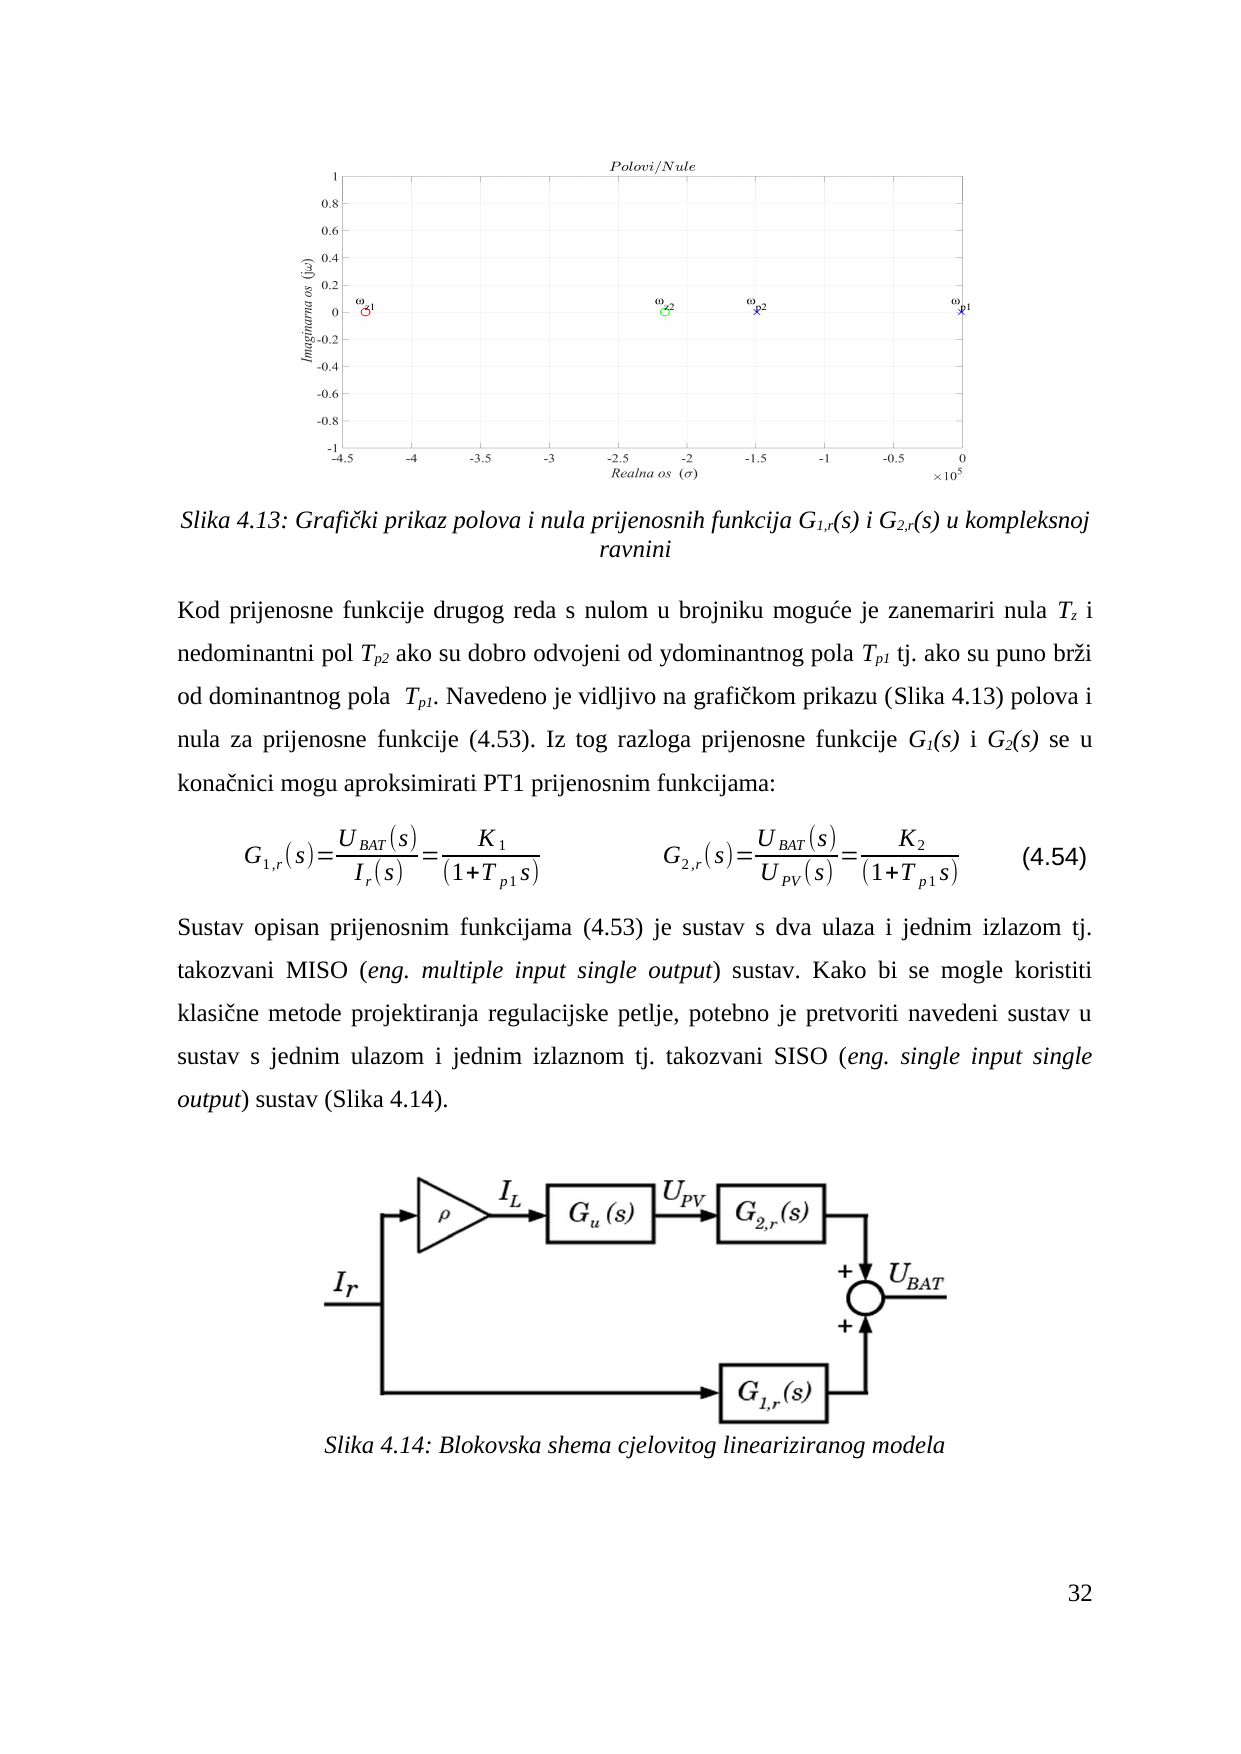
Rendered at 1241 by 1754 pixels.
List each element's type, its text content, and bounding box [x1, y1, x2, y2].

table_header [177, 817, 608, 900]
text Slika 4.13: Grafički prikaz polova i nula prijenosnih funkcija G1,r(s) i G2,r(s) u kompleksnoj ravnini [177, 505, 1093, 563]
table_header [608, 817, 1015, 900]
picture [300, 160, 971, 481]
text Slika 4.14: Blokovska shema cjelovitog lineariziranog modela [322, 1431, 948, 1459]
table_header (4.54) [1015, 817, 1093, 900]
text Kod prijenosne funkcije drugog reda s nulom u brojniku moguće je zanemariri nula Tz i nedominantni pol Tp2 ako su dobro odvojeni od ydominantnog pola Tp1 tj. ako su puno brži od dominantnog pola Tp1. Navedeno je vidljivo na grafičkom prikazu (Slika 4.13) polova i nula za prijenosne funkcije (4.53). Iz tog razloga prijenosne funkcije G1(s) i G2(s) se u konačnici mogu aproksimirati PT1 prijenosnim funkcijama: [177, 595, 1093, 796]
text Sustav opisan prijenosnim funkcijama (4.53) je sustav s dva ulaza i jednim izlazom tj. takozvani MISO (eng. multiple input single output) sustav. Kako bi se mogle koristiti klasične metode projektiranja regulacijske petlje, potebno je pretvoriti navedeni sustav u sustav s jednim ulazom i jednim izlaznom tj. takozvani SISO (eng. single input single output) sustav (Slika 4.14). [177, 912, 1093, 1113]
picture [321, 1158, 949, 1431]
